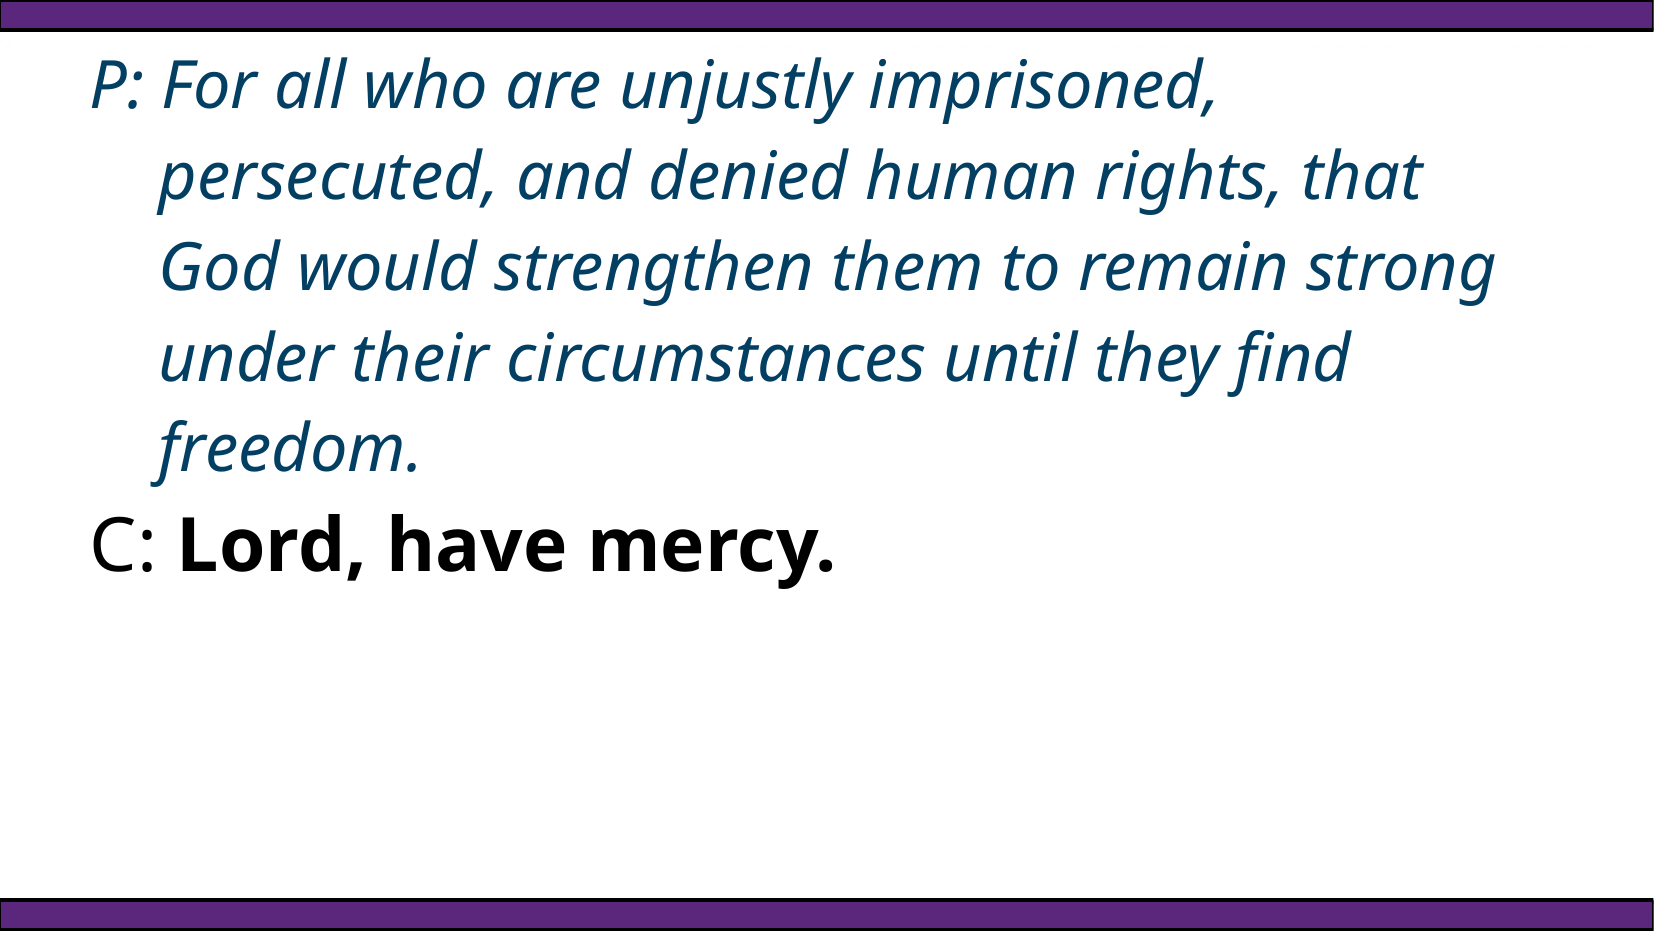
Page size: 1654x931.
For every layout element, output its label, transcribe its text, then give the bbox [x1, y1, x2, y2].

picture [0, 31, 1654, 900]
text_box [0, 900, 1654, 931]
text_box P: For all who are unjustly imprisoned, persecuted, and denied human rights, that God would strengthen them to remain strong under their circumstances until they find freedom. C: Lord, have mercy. [75, 30, 1576, 589]
text_box [0, 0, 1654, 31]
